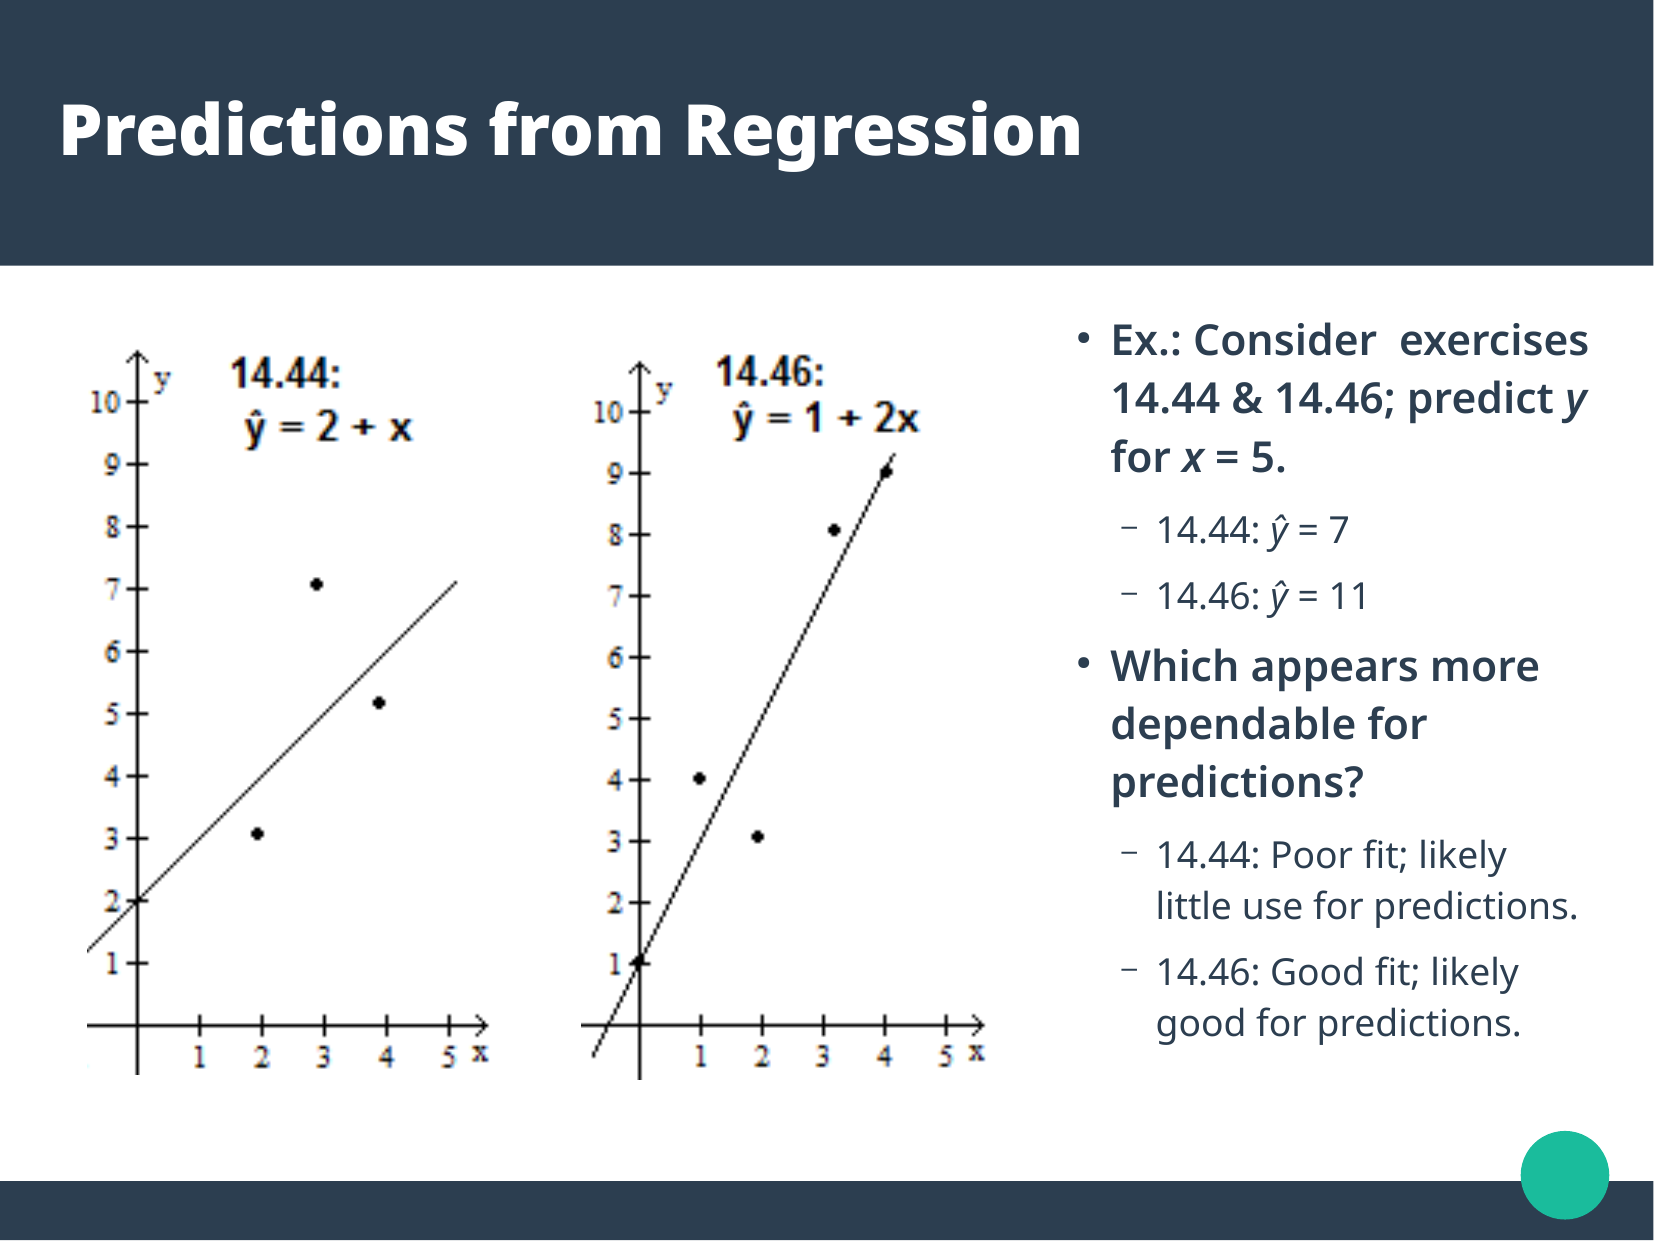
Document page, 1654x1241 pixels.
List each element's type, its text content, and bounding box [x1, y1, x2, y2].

picture [87, 339, 536, 1075]
picture [581, 344, 1010, 1081]
title Predictions from Regression [59, 49, 1595, 207]
list Ex.: Consider exercises 14.44 & 14.46; predict y for x = 5. 14.44: ŷ = 7 14.46: ŷ = 11 Which appears more dependable for predictions? 14.44: Poor fit; likely little use for predictions. 14.46: Good fit; likely good for predictions. [1065, 309, 1591, 1066]
